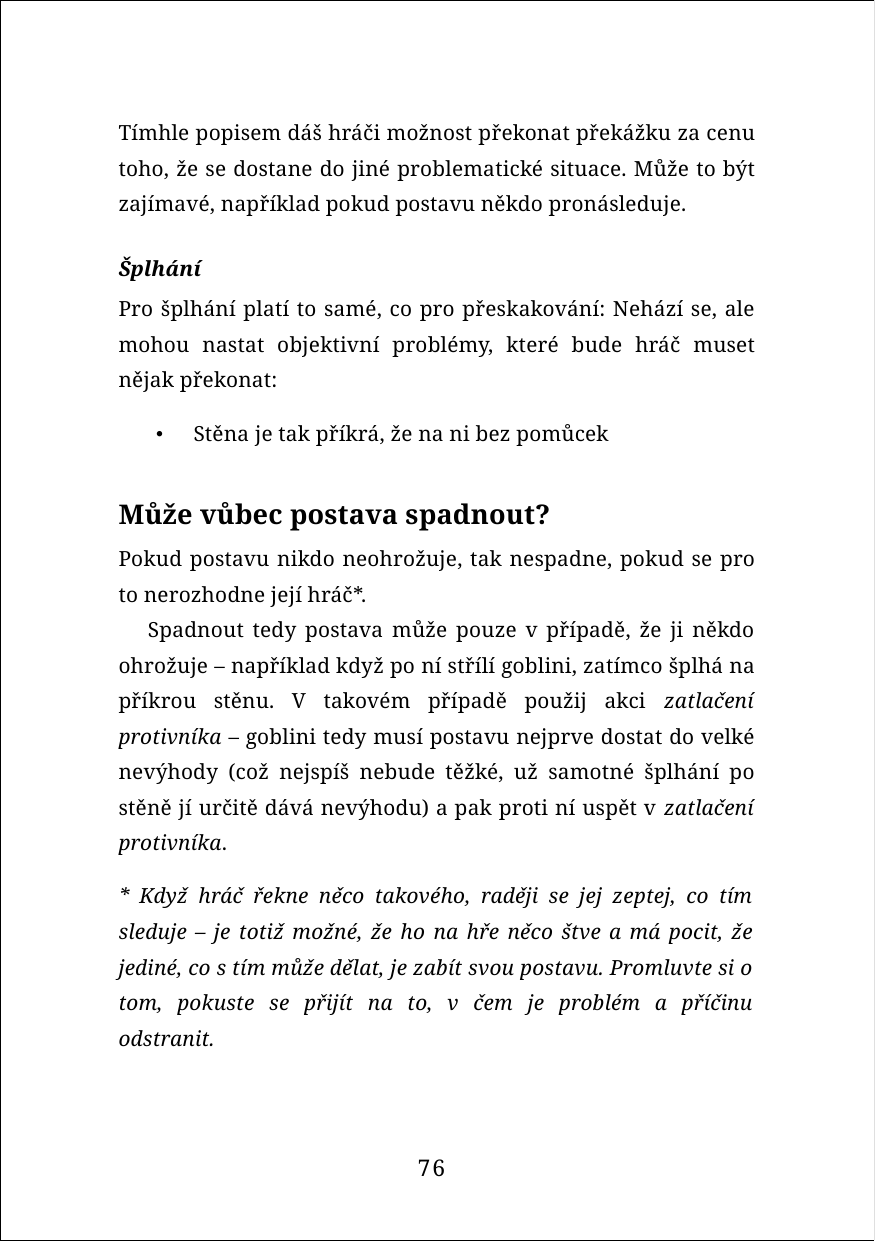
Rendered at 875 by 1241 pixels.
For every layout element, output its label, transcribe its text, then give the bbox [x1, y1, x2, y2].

text * Když hráč řekne něco takového, raději se jej zeptej, co tím sleduje – je totiž možné, že ho na hře něco štve a má pocit, že jediné, co s tím může dělat, je zabít svou postavu. Promluvte si o tom, pokuste se přijít na to, v čem je problém a příčinu odstranit. [118, 882, 756, 1052]
text Tímhle popisem dáš hráči možnost překonat překážku za cenu toho, že se dostane do jiné problematické situace. Může to být zajímavé, například pokud postavu někdo pronásleduje. [118, 118, 756, 218]
text Pokud postavu nikdo neohrožuje, tak nespadne, pokud se pro to nerozhodne její hráč*. Spadnout tedy postava může pouze v případě, že ji někdo ohrožuje – například když po ní střílí goblini, zatímco šplhá na příkrou stěnu. V takovém případě použij akci zatlačení protivníka – goblini tedy musí postavu nejprve dostat do velké nevýhody (což nejspíš nebude těžké, už samotné šplhání po stěně jí určitě dává nevýhodu) a pak proti ní uspět v zatlačení protivníka. [118, 544, 756, 857]
subtitle Může vůbec postava spadnout? [118, 496, 756, 532]
list Stěna je tak příkrá, že na ni bez pomůcek [156, 419, 756, 447]
text Pro šplhání platí to samé, co pro přeskakování: Nehází se, ale mohou nastat objektivní problémy, které bude hráč muset nějak překonat: [118, 294, 756, 394]
subtitle Šplhání [118, 254, 756, 283]
